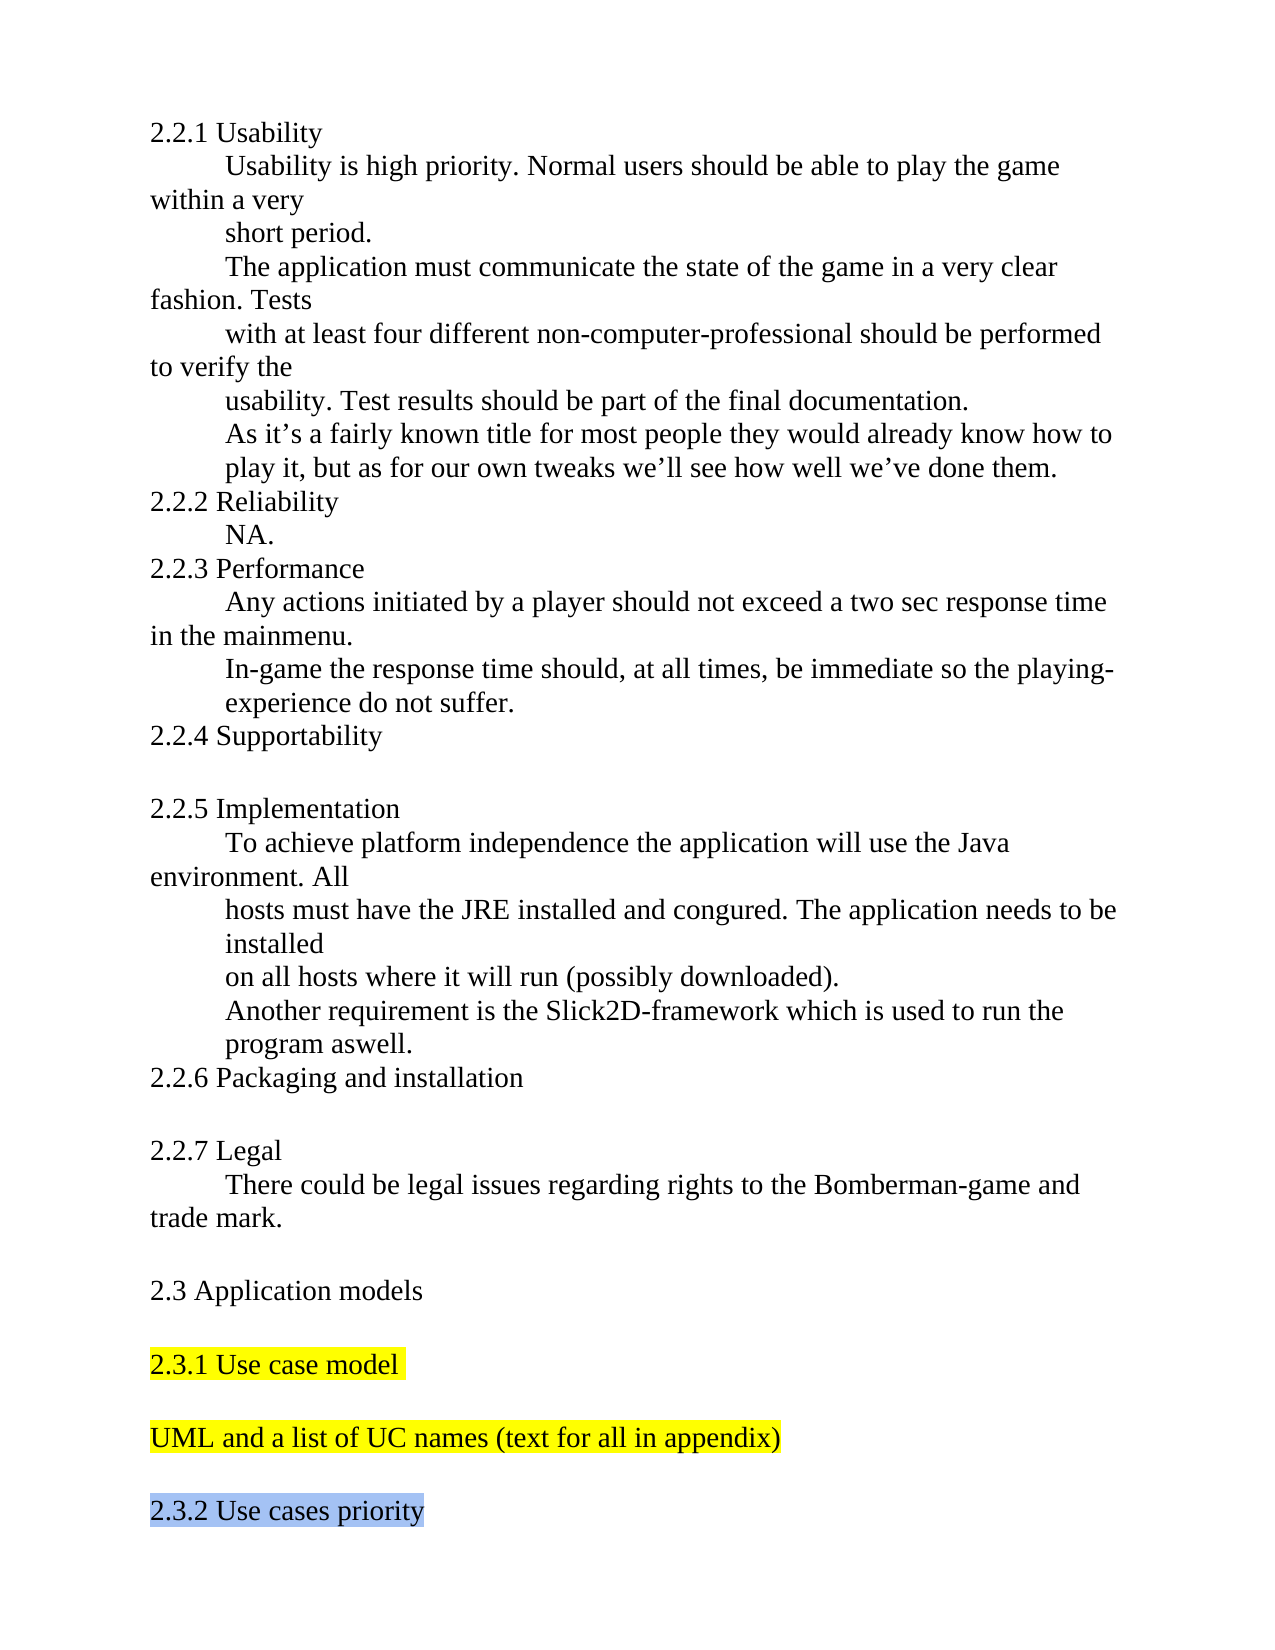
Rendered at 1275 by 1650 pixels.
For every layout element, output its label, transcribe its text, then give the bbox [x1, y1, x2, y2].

text Any actions initiated by a player should not exceed a two sec response time in the mainmenu. [150, 584, 1125, 651]
text short period. [150, 215, 1125, 249]
text Usability is high priority. Normal users should be able to play the game within a very [150, 148, 1125, 215]
text 2.2.6 Packaging and installation 2.2.7 Legal [150, 1060, 1125, 1167]
text usability. Test results should be part of the final documentation. [150, 383, 1125, 417]
text on all hosts where it will run (possibly downloaded). [225, 959, 1125, 993]
text As it’s a fairly known title for most people they would already know how to play it, but as for our own tweaks we’ll see how well we’ve done them. [225, 417, 1125, 484]
text 2.2.2 Reliability NA. 2.2.3 Performance [150, 484, 1125, 584]
text with at least four different non-computer-professional should be performed to verify the [150, 316, 1125, 383]
text Another requirement is the Slick2D-framework which is used to run the program aswell. [225, 993, 1125, 1060]
text There could be legal issues regarding rights to the Bomberman-game and trade mark. 2.3 Application models 2.3.1 Use case model UML and a list of UC names (text for all in appendix) 2.3.2 Use cases priority [150, 1167, 1125, 1566]
text In-game the response time should, at all times, be immediate so the playing-experience do not suffer. [225, 651, 1125, 718]
text 2.2.4 Supportability 2.2.5 Implementation [150, 718, 1125, 825]
text 2.2.1 Usability [150, 75, 1125, 148]
text hosts must have the JRE installed and congured. The application needs to be installed [225, 892, 1125, 959]
text The application must communicate the state of the game in a very clear fashion. Tests [150, 249, 1125, 316]
text To achieve platform independence the application will use the Java environment. All [150, 825, 1125, 892]
